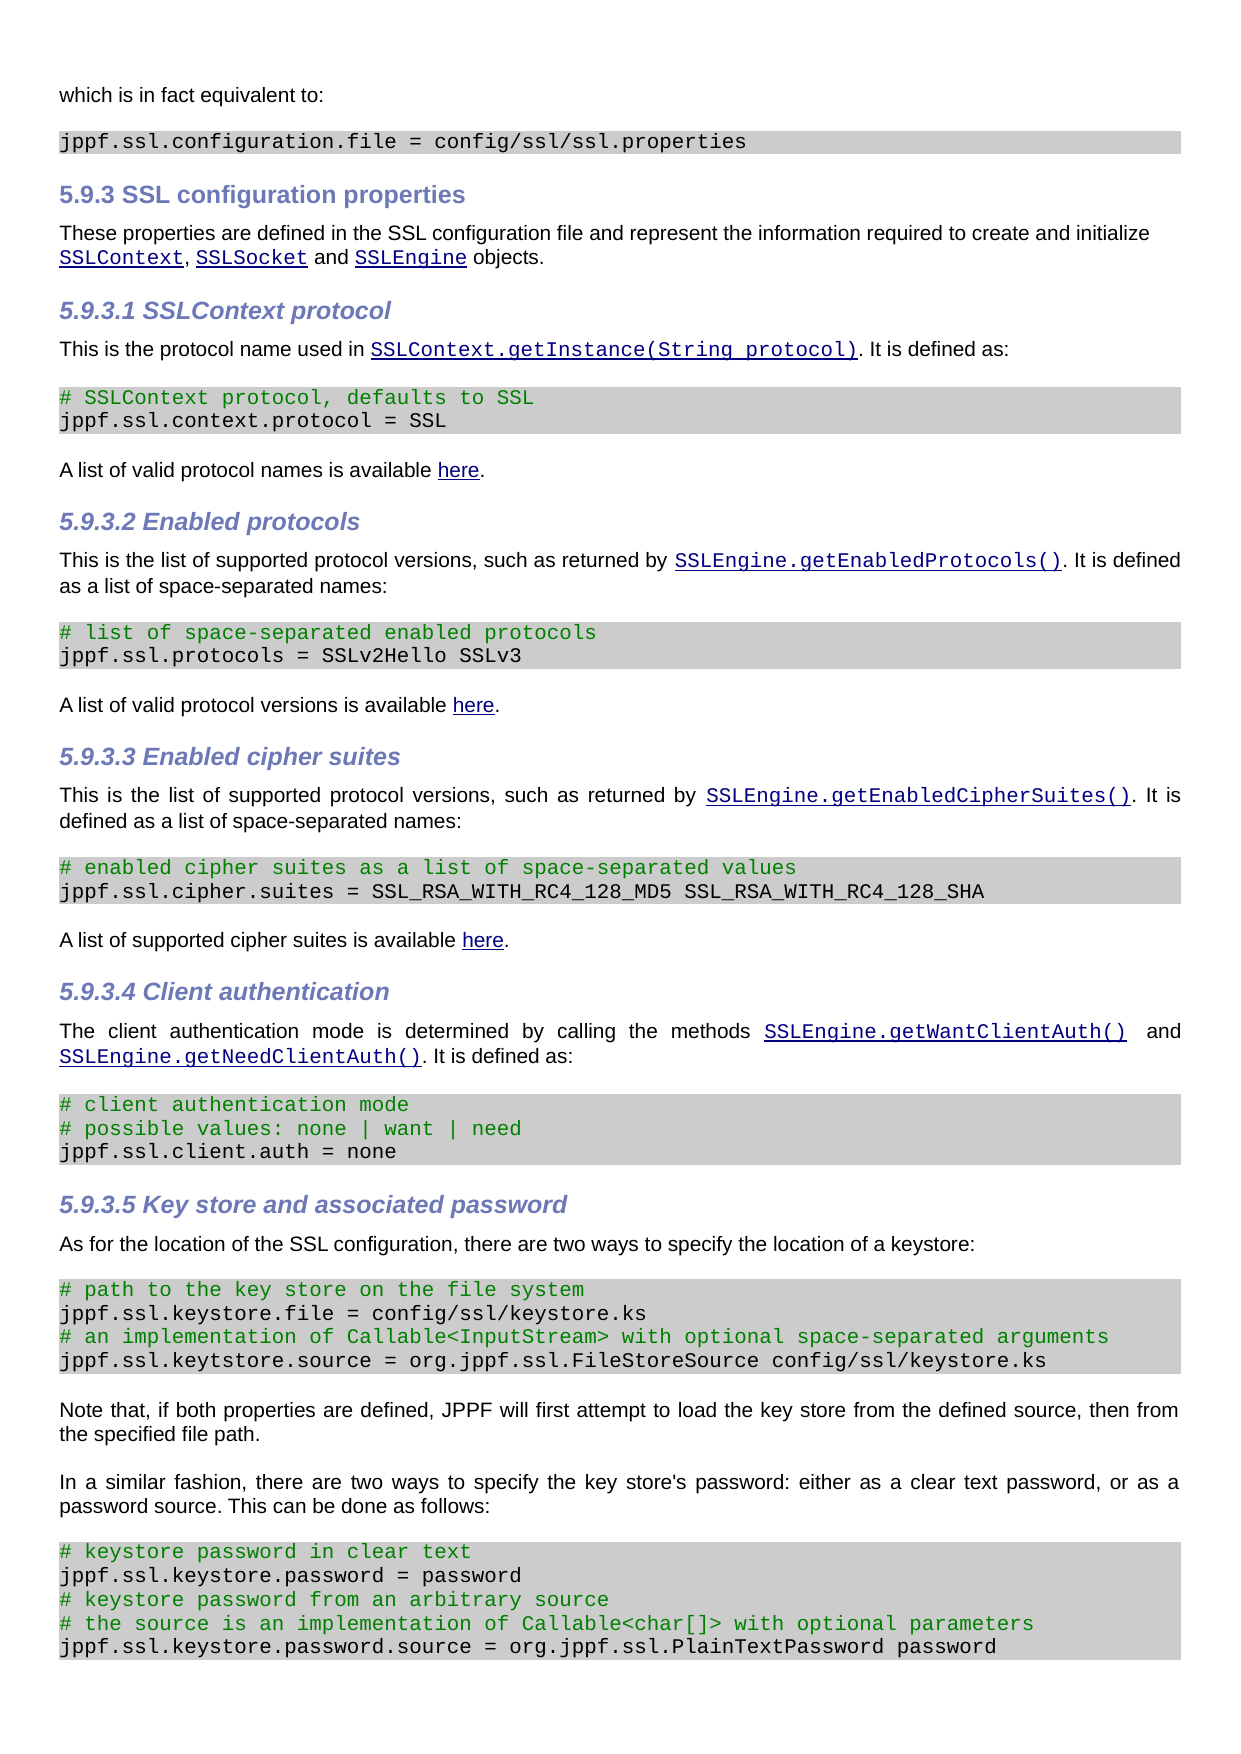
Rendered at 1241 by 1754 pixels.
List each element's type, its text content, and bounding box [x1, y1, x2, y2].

text A list of valid protocol names is available here. [59, 458, 1181, 482]
subtitle Key store and associated password [59, 1190, 1181, 1219]
subtitle Enabled protocols [59, 507, 1181, 536]
text This is the list of supported protocol versions, such as returned by SSLEngine.getEnabledCipherSuites(). It is defined as a list of space-separated names: [59, 783, 1181, 833]
subtitle SSLContext protocol [59, 296, 1181, 324]
text A list of valid protocol versions is available here. [59, 693, 1181, 717]
text This is the list of supported protocol versions, such as returned by SSLEngine.getEnabledProtocols(). It is defined as a list of space-separated names: [59, 548, 1181, 598]
text # SSLContext protocol, defaults to SSL [59, 387, 1181, 410]
text # keystore password in clear text [59, 1542, 1181, 1565]
text # an implementation of Callable<InputStream> with optional space-separated arguments [59, 1327, 1181, 1350]
text Note that, if both properties are defined, JPPF will first attempt to load the key store from the defined source, then from the specified file path. [59, 1398, 1181, 1446]
text # enabled cipher suites as a list of space-separated values [59, 857, 1181, 881]
text jppf.ssl.cipher.suites = SSL_RSA_WITH_RC4_128_MD5 SSL_RSA_WITH_RC4_128_SHA [59, 881, 1181, 904]
text # keystore password from an arbitrary source [59, 1589, 1181, 1612]
text # path to the key store on the file system [59, 1279, 1181, 1303]
text jppf.ssl.protocols = SSLv2Hello SSLv3 [59, 646, 1181, 669]
text # possible values: none | want | need [59, 1118, 1181, 1141]
text # list of space-separated enabled protocols [59, 622, 1181, 646]
text # client authentication mode [59, 1094, 1181, 1118]
text # the source is an implementation of Callable<char[]> with optional parameters [59, 1612, 1181, 1636]
text These properties are defined in the SSL configuration file and represent the information required to create and initialize SSLContext, SSLSocket and SSLEngine objects. [59, 221, 1181, 271]
text This is the protocol name used in SSLContext.getInstance(String protocol). It is defined as: [59, 337, 1181, 363]
text jppf.ssl.keytstore.source = org.jppf.ssl.FileStoreSource config/ssl/keystore.ks [59, 1350, 1181, 1374]
text jppf.ssl.context.protocol = SSL [59, 410, 1181, 434]
text jppf.ssl.client.auth = none [59, 1141, 1181, 1165]
text jppf.ssl.keystore.password.source = org.jppf.ssl.PlainTextPassword password [59, 1636, 1181, 1660]
subtitle Client authentication [59, 977, 1181, 1006]
text jppf.ssl.configuration.file = config/ssl/ssl.properties [59, 131, 1181, 154]
text A list of supported cipher suites is available here. [59, 928, 1181, 952]
subtitle Enabled cipher suites [59, 742, 1181, 771]
text The client authentication mode is determined by calling the methods SSLEngine.getWantClientAuth() and SSLEngine.getNeedClientAuth(). It is defined as: [59, 1018, 1181, 1070]
text which is in fact equivalent to: [59, 83, 1181, 107]
text jppf.ssl.keystore.password = password [59, 1565, 1181, 1589]
text jppf.ssl.keystore.file = config/ssl/keystore.ks [59, 1303, 1181, 1327]
text As for the location of the SSL configuration, there are two ways to specify the location of a keystore: [59, 1231, 1181, 1255]
subtitle SSL configuration properties [59, 179, 1181, 208]
text In a similar fashion, there are two ways to specify the key store's password: either as a clear text password, or as a password source. This can be done as follows: [59, 1470, 1181, 1518]
